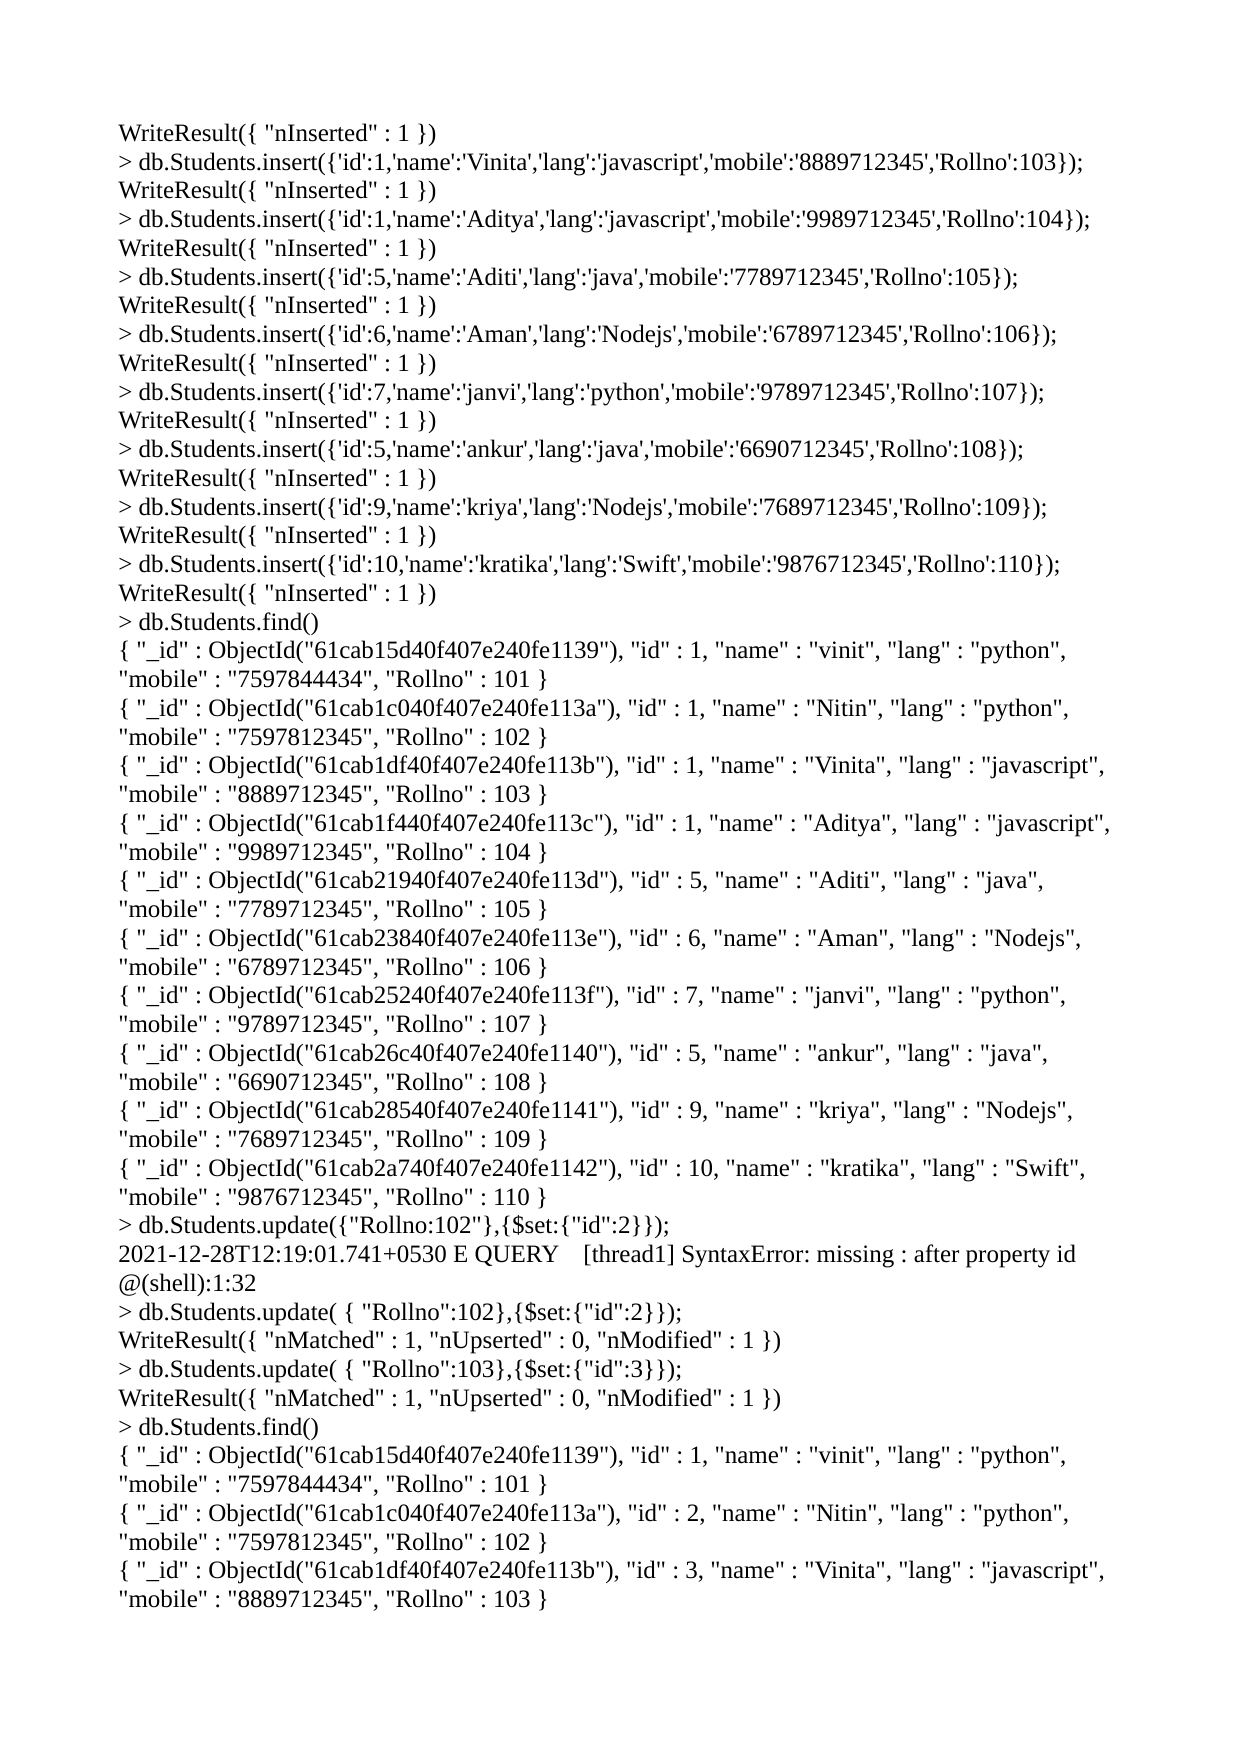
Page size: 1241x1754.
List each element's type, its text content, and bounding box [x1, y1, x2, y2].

text > db.Students.find() [118, 607, 1122, 636]
text 2021-12-28T12:19:01.741+0530 E QUERY [thread1] SyntaxError: missing : after property id @(shell):1:32 [118, 1239, 1122, 1297]
text { "_id" : ObjectId("61cab25240f407e240fe113f"), "id" : 7, "name" : "janvi", "lang" : "python", "mobile" : "9789712345", "Rollno" : 107 } [118, 981, 1122, 1038]
text > db.Students.insert({'id':7,'name':'janvi','lang':'python','mobile':'9789712345','Rollno':107}); [118, 377, 1122, 406]
text { "_id" : ObjectId("61cab26c40f407e240fe1140"), "id" : 5, "name" : "ankur", "lang" : "java", "mobile" : "6690712345", "Rollno" : 108 } [118, 1038, 1122, 1096]
text > db.Students.insert({'id':5,'name':'Aditi','lang':'java','mobile':'7789712345','Rollno':105}); [118, 262, 1122, 291]
text > db.Students.insert({'id':5,'name':'ankur','lang':'java','mobile':'6690712345','Rollno':108}); [118, 434, 1122, 463]
text WriteResult({ "nInserted" : 1 }) [118, 348, 1122, 377]
text { "_id" : ObjectId("61cab28540f407e240fe1141"), "id" : 9, "name" : "kriya", "lang" : "Nodejs", "mobile" : "7689712345", "Rollno" : 109 } [118, 1096, 1122, 1153]
text { "_id" : ObjectId("61cab1df40f407e240fe113b"), "id" : 1, "name" : "Vinita", "lang" : "javascript", "mobile" : "8889712345", "Rollno" : 103 } [118, 751, 1122, 808]
text > db.Students.insert({'id':9,'name':'kriya','lang':'Nodejs','mobile':'7689712345','Rollno':109}); [118, 492, 1122, 521]
text > db.Students.update( { "Rollno":102},{$set:{"id":2}}); [118, 1297, 1122, 1326]
text > db.Students.insert({'id':1,'name':'Vinita','lang':'javascript','mobile':'8889712345','Rollno':103}); [118, 147, 1122, 176]
text { "_id" : ObjectId("61cab1c040f407e240fe113a"), "id" : 2, "name" : "Nitin", "lang" : "python", "mobile" : "7597812345", "Rollno" : 102 } [118, 1498, 1122, 1556]
text > db.Students.insert({'id':6,'name':'Aman','lang':'Nodejs','mobile':'6789712345','Rollno':106}); [118, 319, 1122, 348]
text WriteResult({ "nMatched" : 1, "nUpserted" : 0, "nModified" : 1 }) [118, 1383, 1122, 1412]
text { "_id" : ObjectId("61cab15d40f407e240fe1139"), "id" : 1, "name" : "vinit", "lang" : "python", "mobile" : "7597844434", "Rollno" : 101 } [118, 636, 1122, 693]
text { "_id" : ObjectId("61cab1f440f407e240fe113c"), "id" : 1, "name" : "Aditya", "lang" : "javascript", "mobile" : "9989712345", "Rollno" : 104 } [118, 808, 1122, 866]
text WriteResult({ "nInserted" : 1 }) [118, 521, 1122, 549]
text > db.Students.update( { "Rollno":103},{$set:{"id":3}}); [118, 1354, 1122, 1383]
text { "_id" : ObjectId("61cab21940f407e240fe113d"), "id" : 5, "name" : "Aditi", "lang" : "java", "mobile" : "7789712345", "Rollno" : 105 } [118, 866, 1122, 923]
text WriteResult({ "nInserted" : 1 }) [118, 406, 1122, 434]
text > db.Students.insert({'id':1,'name':'Aditya','lang':'javascript','mobile':'9989712345','Rollno':104}); [118, 204, 1122, 233]
text > db.Students.insert({'id':10,'name':'kratika','lang':'Swift','mobile':'9876712345','Rollno':110}); [118, 549, 1122, 578]
text WriteResult({ "nInserted" : 1 }) [118, 233, 1122, 262]
text > db.Students.update({"Rollno:102"},{$set:{"id":2}}); [118, 1211, 1122, 1239]
text { "_id" : ObjectId("61cab1df40f407e240fe113b"), "id" : 3, "name" : "Vinita", "lang" : "javascript", "mobile" : "8889712345", "Rollno" : 103 } [118, 1556, 1122, 1613]
text WriteResult({ "nMatched" : 1, "nUpserted" : 0, "nModified" : 1 }) [118, 1326, 1122, 1354]
text WriteResult({ "nInserted" : 1 }) [118, 463, 1122, 492]
text WriteResult({ "nInserted" : 1 }) [118, 291, 1122, 319]
text WriteResult({ "nInserted" : 1 }) [118, 176, 1122, 204]
text > db.Students.find() [118, 1412, 1122, 1441]
text WriteResult({ "nInserted" : 1 }) [118, 578, 1122, 607]
text { "_id" : ObjectId("61cab15d40f407e240fe1139"), "id" : 1, "name" : "vinit", "lang" : "python", "mobile" : "7597844434", "Rollno" : 101 } [118, 1441, 1122, 1498]
text { "_id" : ObjectId("61cab23840f407e240fe113e"), "id" : 6, "name" : "Aman", "lang" : "Nodejs", "mobile" : "6789712345", "Rollno" : 106 } [118, 923, 1122, 981]
text { "_id" : ObjectId("61cab1c040f407e240fe113a"), "id" : 1, "name" : "Nitin", "lang" : "python", "mobile" : "7597812345", "Rollno" : 102 } [118, 693, 1122, 751]
text WriteResult({ "nInserted" : 1 }) [118, 118, 1122, 147]
text { "_id" : ObjectId("61cab2a740f407e240fe1142"), "id" : 10, "name" : "kratika", "lang" : "Swift", "mobile" : "9876712345", "Rollno" : 110 } [118, 1153, 1122, 1211]
